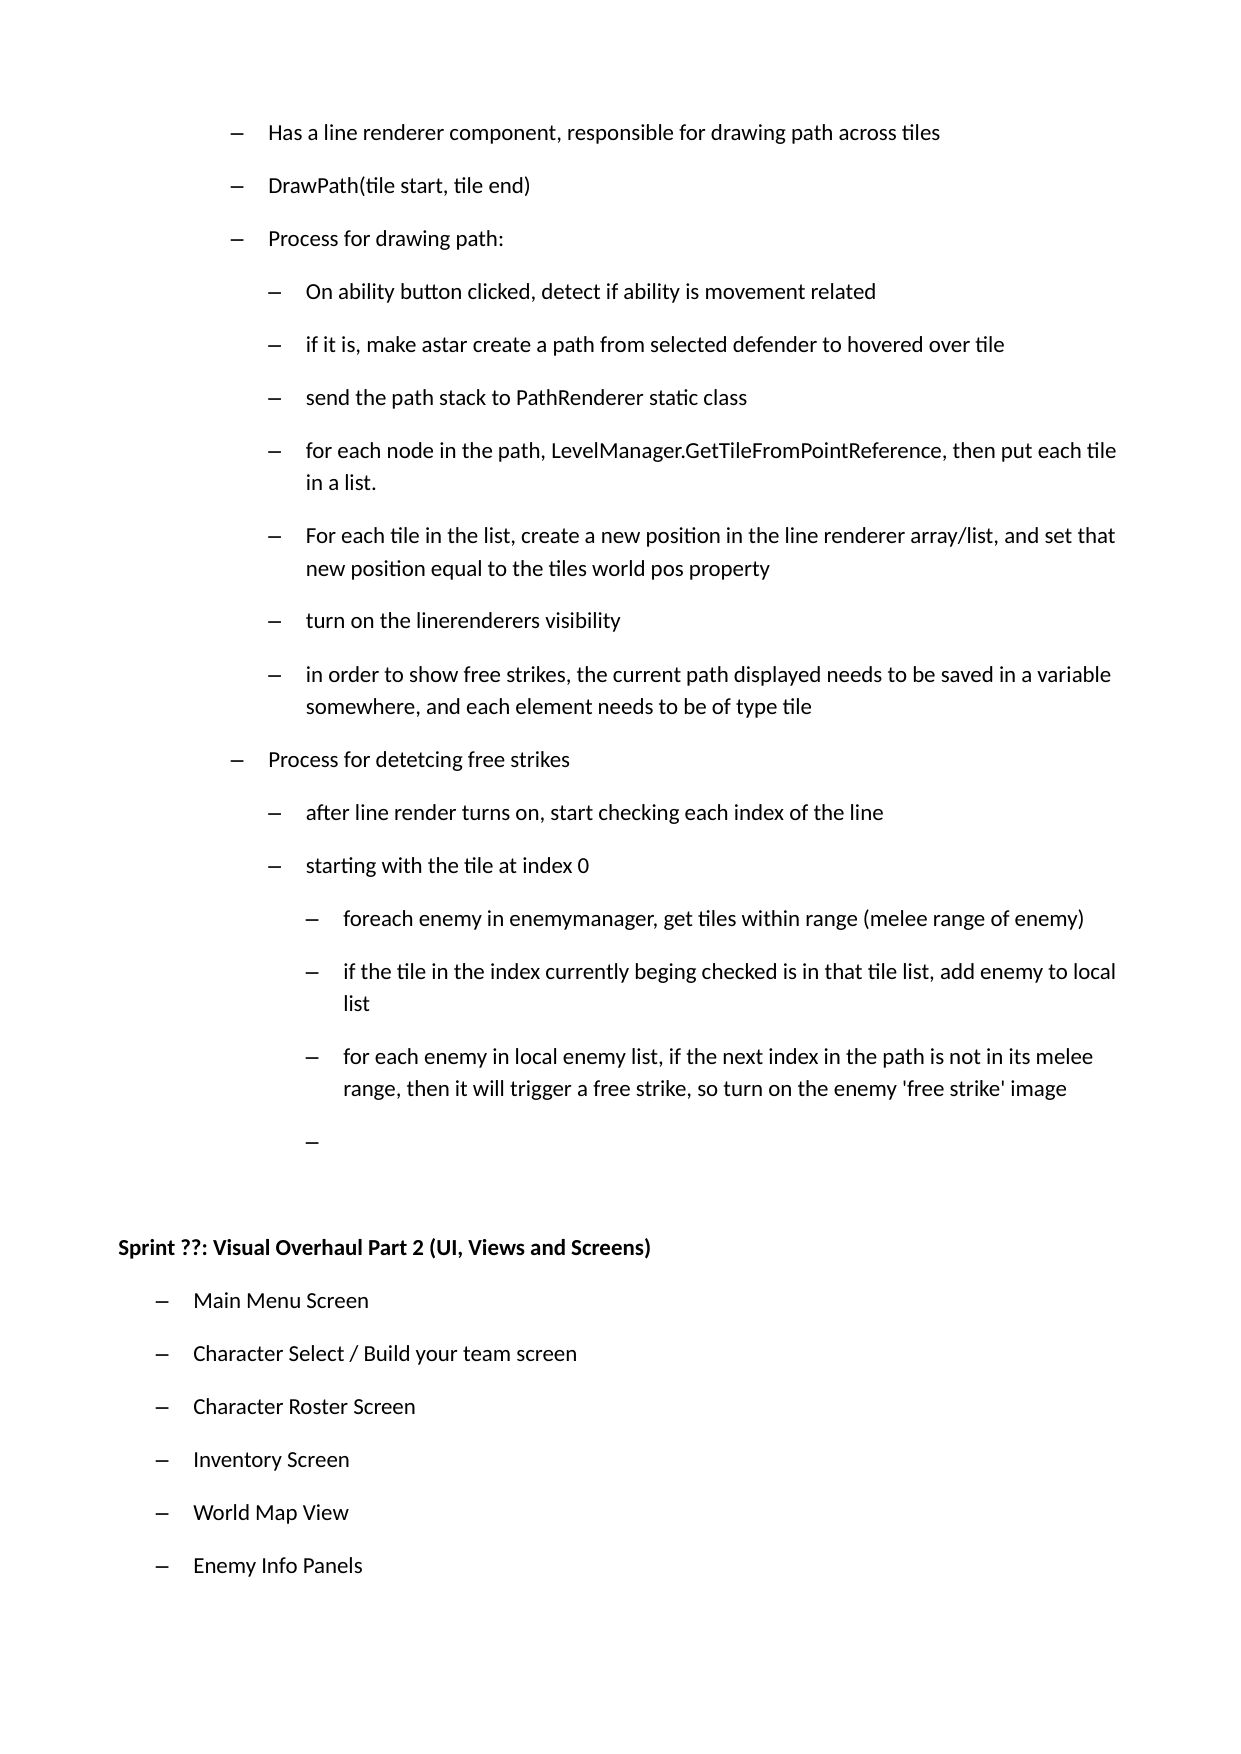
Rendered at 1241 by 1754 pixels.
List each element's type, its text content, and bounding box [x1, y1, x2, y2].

list for each enemy in local enemy list, if the next index in the path is not in its melee range, then it will trigger a free strike, so turn on the enemy 'free strike' image [306, 1042, 1122, 1102]
list Character Select / Build your team screen [156, 1339, 1122, 1367]
list for each node in the path, LevelManager.GetTileFromPointReference, then put each tile in a list. [268, 436, 1122, 496]
list Has a line renderer component, responsible for drawing path across tiles [231, 118, 1122, 146]
list in order to show free strikes, the current path displayed needs to be saved in a variable somewhere, and each element needs to be of type tile [268, 660, 1122, 720]
list if it is, make astar create a path from selected defender to hovered over tile [268, 330, 1122, 358]
list Character Roster Screen [156, 1392, 1122, 1421]
list after line render turns on, start checking each index of the line [268, 798, 1122, 826]
list DrawPath(tile start, tile end) [231, 171, 1122, 199]
list turn on the linerenderers visibility [268, 607, 1122, 635]
list Inventory Screen [156, 1446, 1122, 1473]
list if the tile in the index currently beging checked is in that tile list, add enemy to local list [306, 957, 1122, 1017]
list starting with the tile at index 0 [268, 851, 1122, 879]
list send the path stack to PathRenderer static class [268, 383, 1122, 411]
list On ability button clicked, detect if ability is movement related [268, 277, 1122, 305]
list World Map View [156, 1498, 1122, 1527]
list foreach enemy in enemymanager, get tiles within range (melee range of enemy) [306, 904, 1122, 932]
text Sprint ??: Visual Overhaul Part 2 (UI, Views and Screens) [118, 1233, 1122, 1261]
list For each tile in the list, create a new position in the line renderer array/list, and set that new position equal to the tiles world pos property [268, 521, 1122, 582]
list Process for drawing path: [231, 224, 1122, 252]
list Enemy Info Panels [156, 1552, 1122, 1579]
list Main Menu Screen [156, 1286, 1122, 1314]
list Process for detetcing free strikes [231, 745, 1122, 773]
